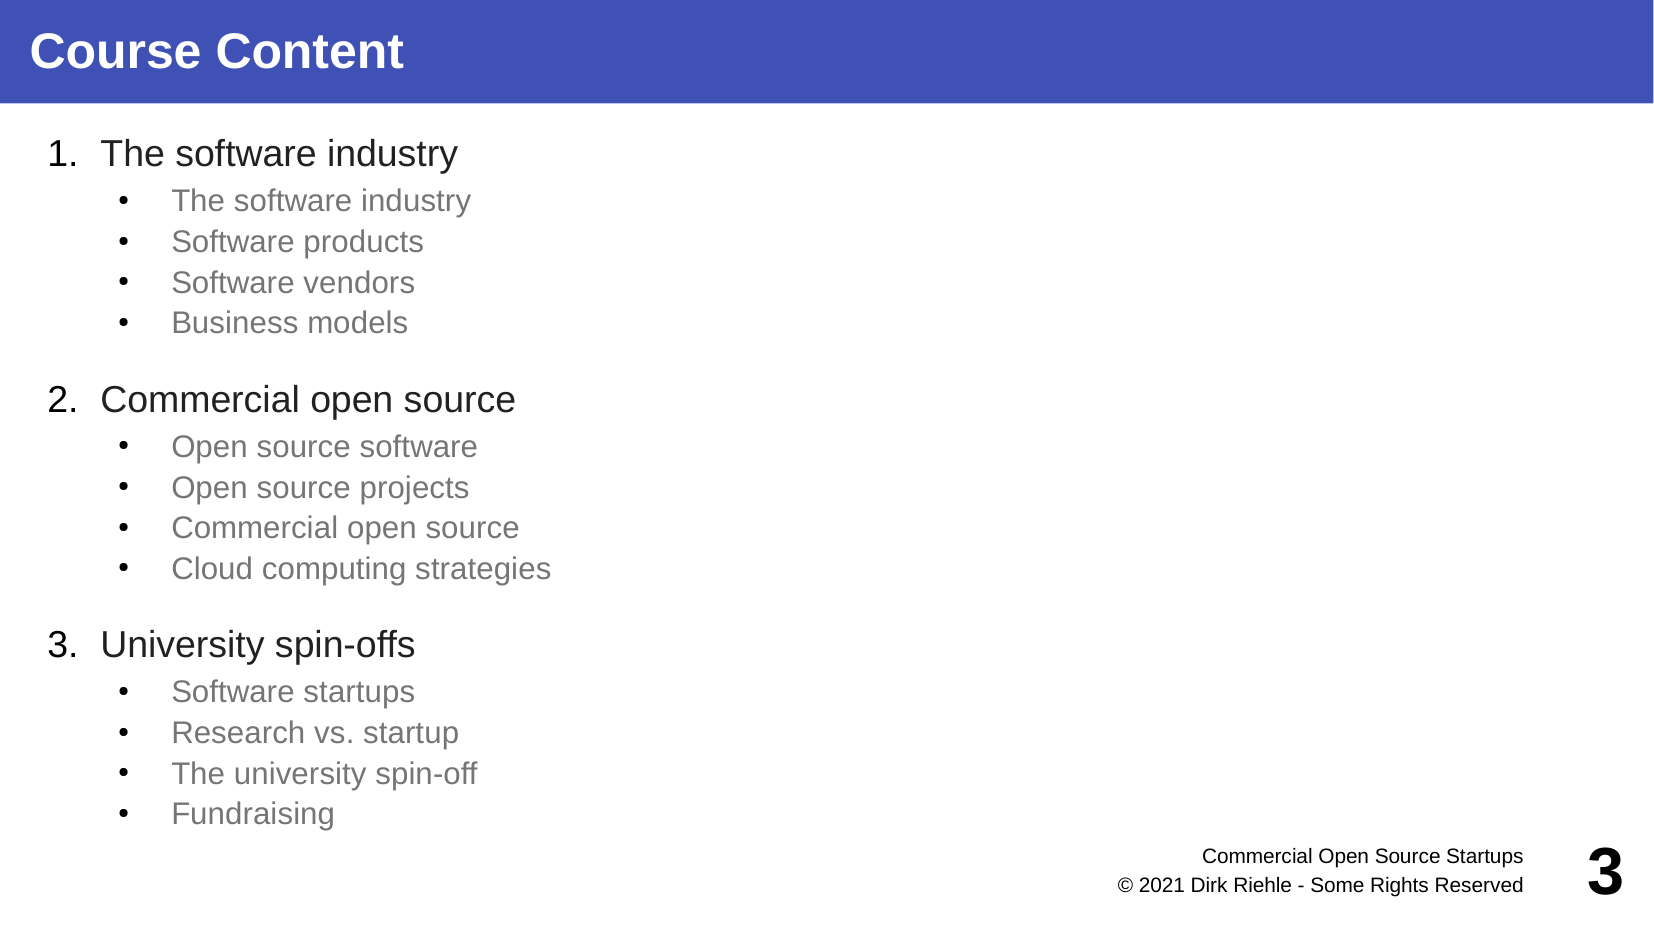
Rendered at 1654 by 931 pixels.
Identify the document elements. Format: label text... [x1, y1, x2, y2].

list The software industry The software industry Software products Software vendors Business models Commercial open source Open source software Open source projects Commercial open source Cloud computing strategies University spin-offs Software startups Research vs. startup The university spin-off Fundraising [29, 132, 1625, 813]
title Course Content [0, 0, 1654, 104]
